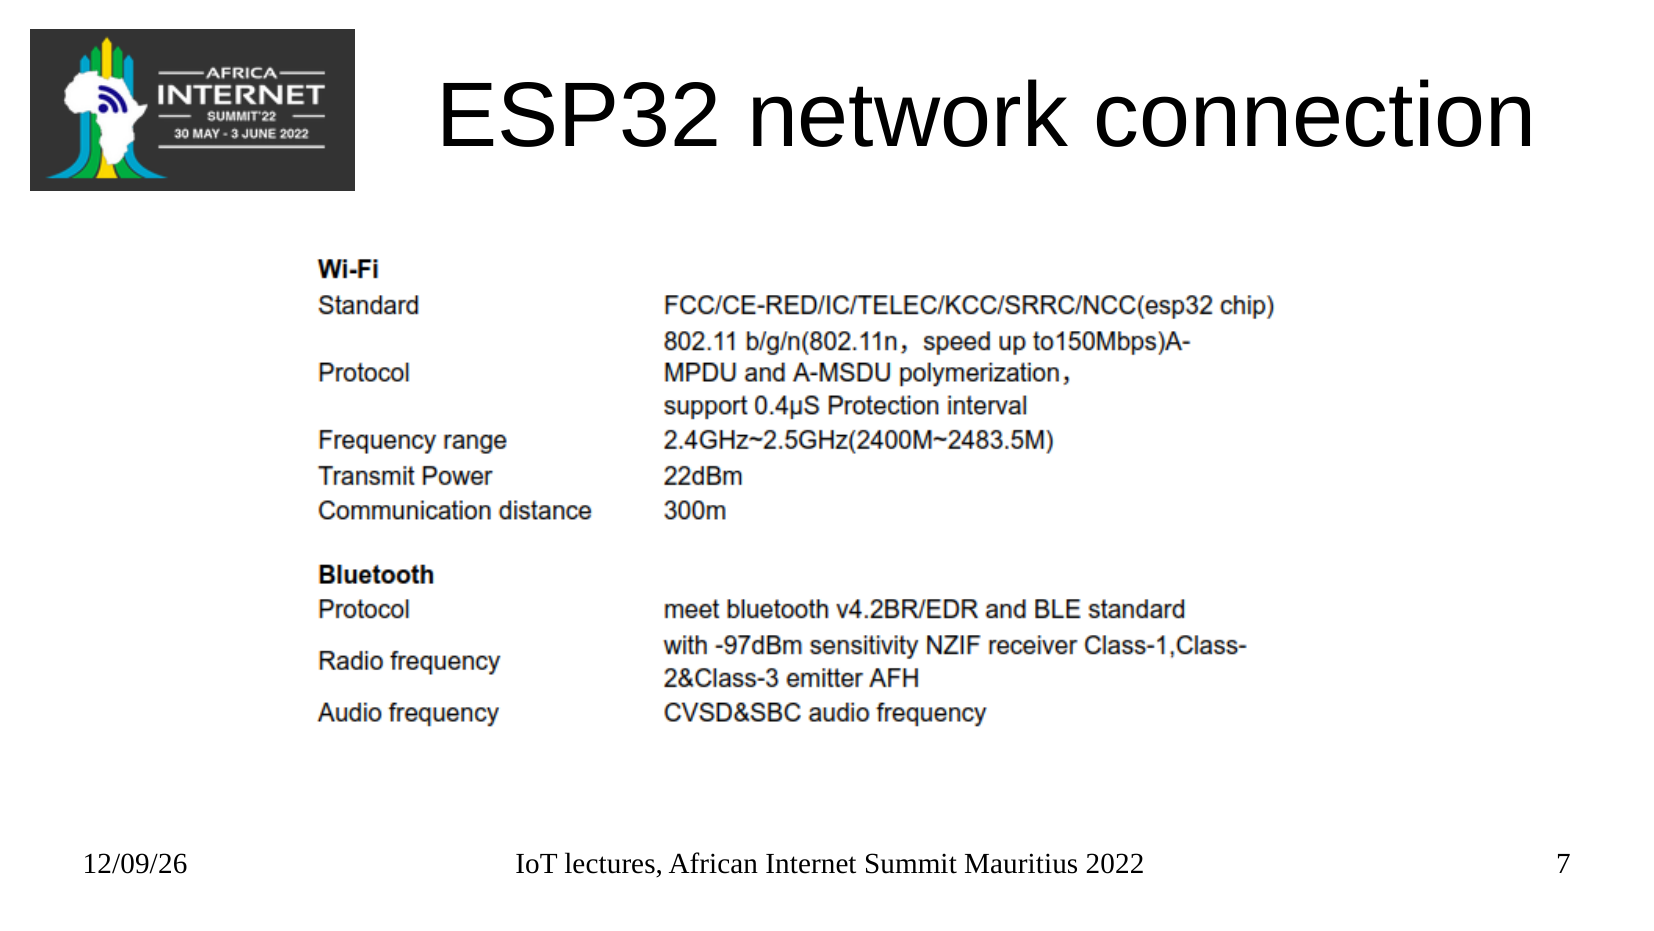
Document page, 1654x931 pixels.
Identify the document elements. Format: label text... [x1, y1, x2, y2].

picture [294, 247, 1300, 739]
picture [30, 29, 355, 191]
title ESP32 network connection [403, 37, 1571, 193]
